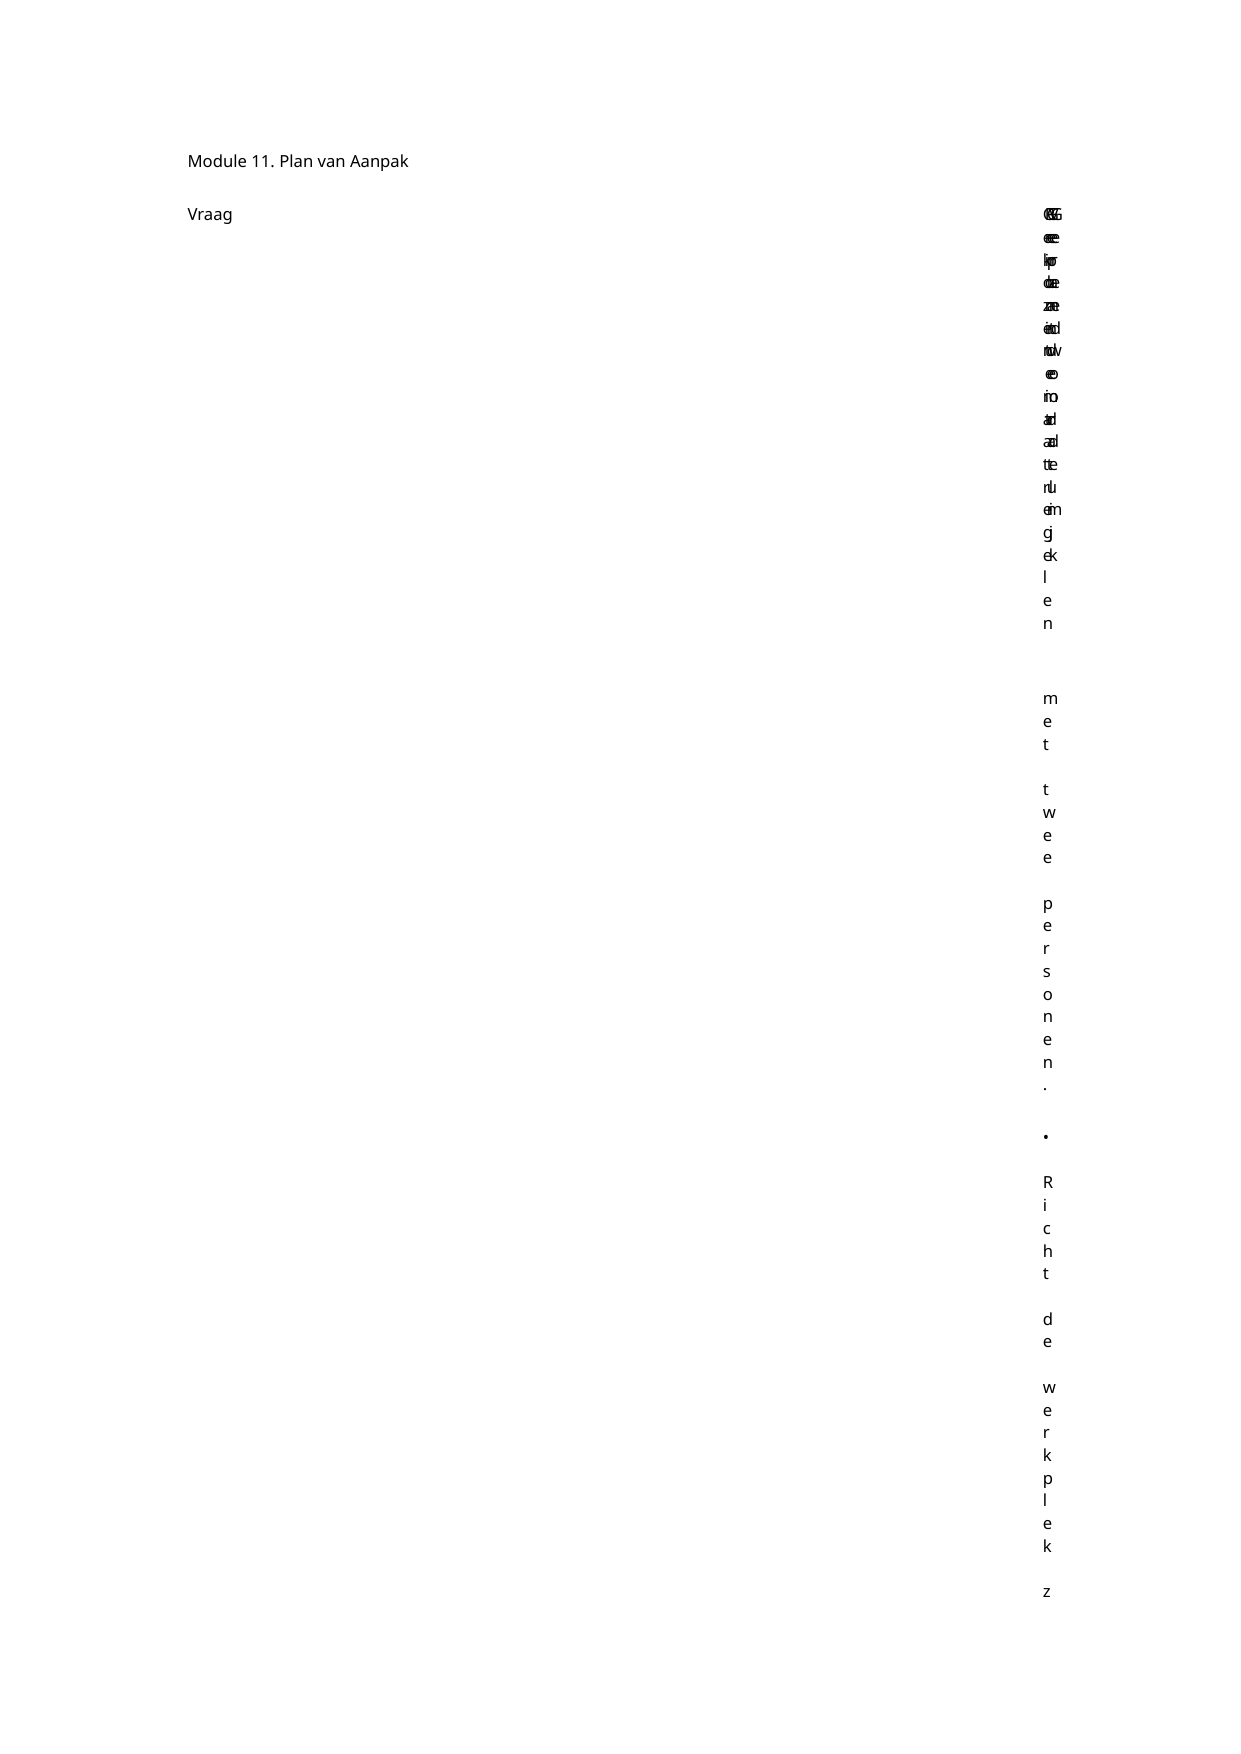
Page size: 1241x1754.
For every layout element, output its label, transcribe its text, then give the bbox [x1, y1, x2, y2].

table_cell [188, 664, 1043, 1602]
table_cell Vraag [188, 203, 1043, 664]
table_header Module 11. Plan van Aanpak [188, 150, 1053, 203]
